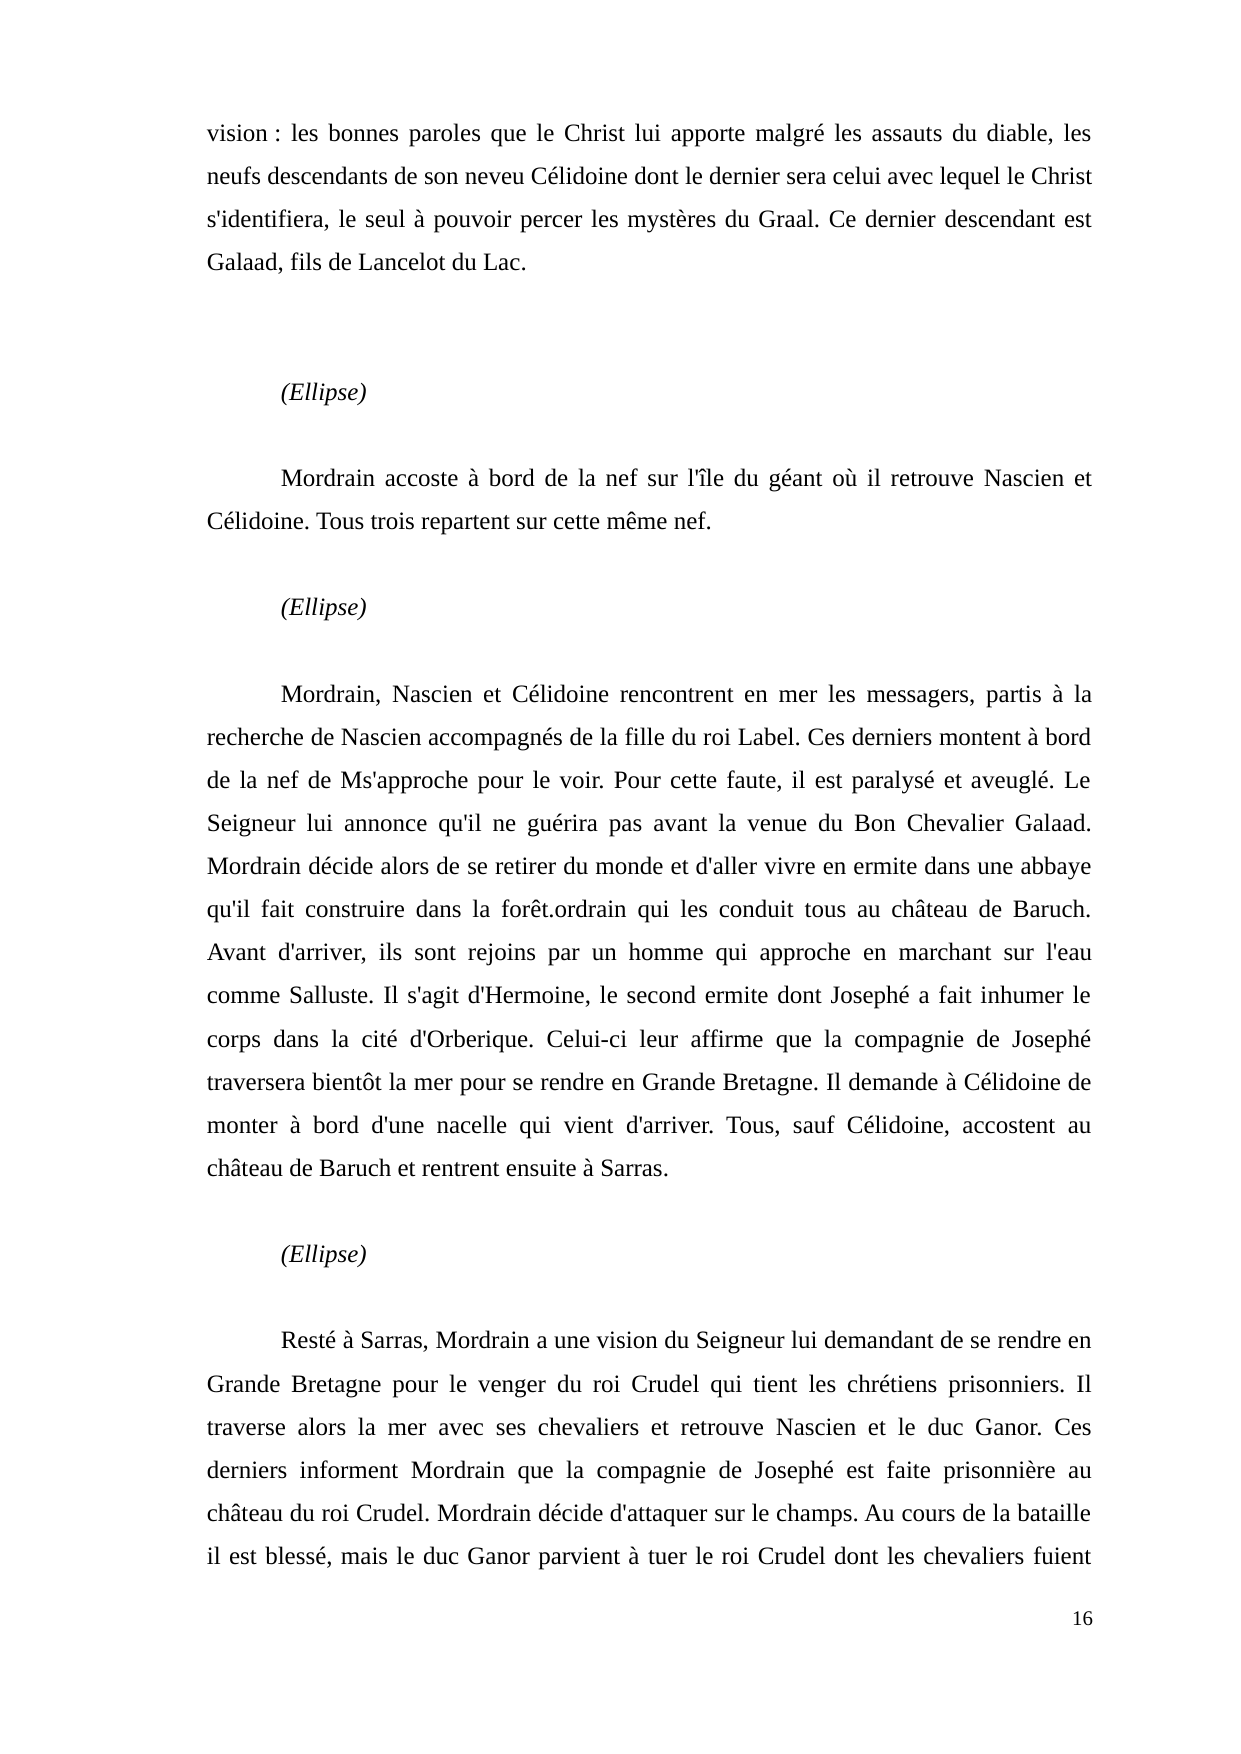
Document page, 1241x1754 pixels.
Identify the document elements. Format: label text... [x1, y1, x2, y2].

text Resté à Sarras, Mordrain a une vision du Seigneur lui demandant de se rendre en Grande Bretagne pour le venger du roi Crudel qui tient les chrétiens prisonniers. Il traverse alors la mer avec ses chevaliers et retrouve Nascien et le duc Ganor. Ces derniers informent Mordrain que la compagnie de Josephé est faite prisonnière au château du roi Crudel. Mordrain décide d'attaquer sur le champs. Au cours de la bataille il est blessé, mais le duc Ganor parvient à tuer le roi Crudel dont les chevaliers fuient [207, 1326, 1093, 1570]
text Mordrain, Nascien et Célidoine rencontrent en mer les messagers, partis à la recherche de Nascien accompagnés de la fille du roi Label. Ces derniers montent à bord de la nef de Ms'approche pour le voir. Pour cette faute, il est paralysé et aveuglé. Le Seigneur lui annonce qu'il ne guérira pas avant la venue du Bon Chevalier Galaad. Mordrain décide alors de se retirer du monde et d'aller vivre en ermite dans une abbaye qu'il fait construire dans la forêt.ordrain qui les conduit tous au château de Baruch. Avant d'arriver, ils sont rejoins par un homme qui approche en marchant sur l'eau comme Salluste. Il s'agit d'Hermoine, le second ermite dont Josephé a fait inhumer le corps dans la cité d'Orberique. Celui-ci leur affirme que la compagnie de Josephé traversera bientôt la mer pour se rendre en Grande Bretagne. Il demande à Célidoine de monter à bord d'une nacelle qui vient d'arriver. Tous, sauf Célidoine, accostent au château de Baruch et rentrent ensuite à Sarras. [207, 679, 1093, 1182]
text Mordrain accoste à bord de la nef sur l'île du géant où il retrouve Nascien et Célidoine. Tous trois repartent sur cette même nef. [207, 463, 1093, 535]
text (Ellipse) [207, 1239, 1093, 1268]
text (Ellipse) [207, 592, 1093, 621]
text vision : les bonnes paroles que le Christ lui apporte malgré les assauts du diable, les neufs descendants de son neveu Célidoine dont le dernier sera celui avec lequel le Christ s'identifiera, le seul à pouvoir percer les mystères du Graal. Ce dernier descendant est Galaad, fils de Lancelot du Lac. [207, 118, 1093, 276]
text (Ellipse) [207, 377, 1093, 406]
